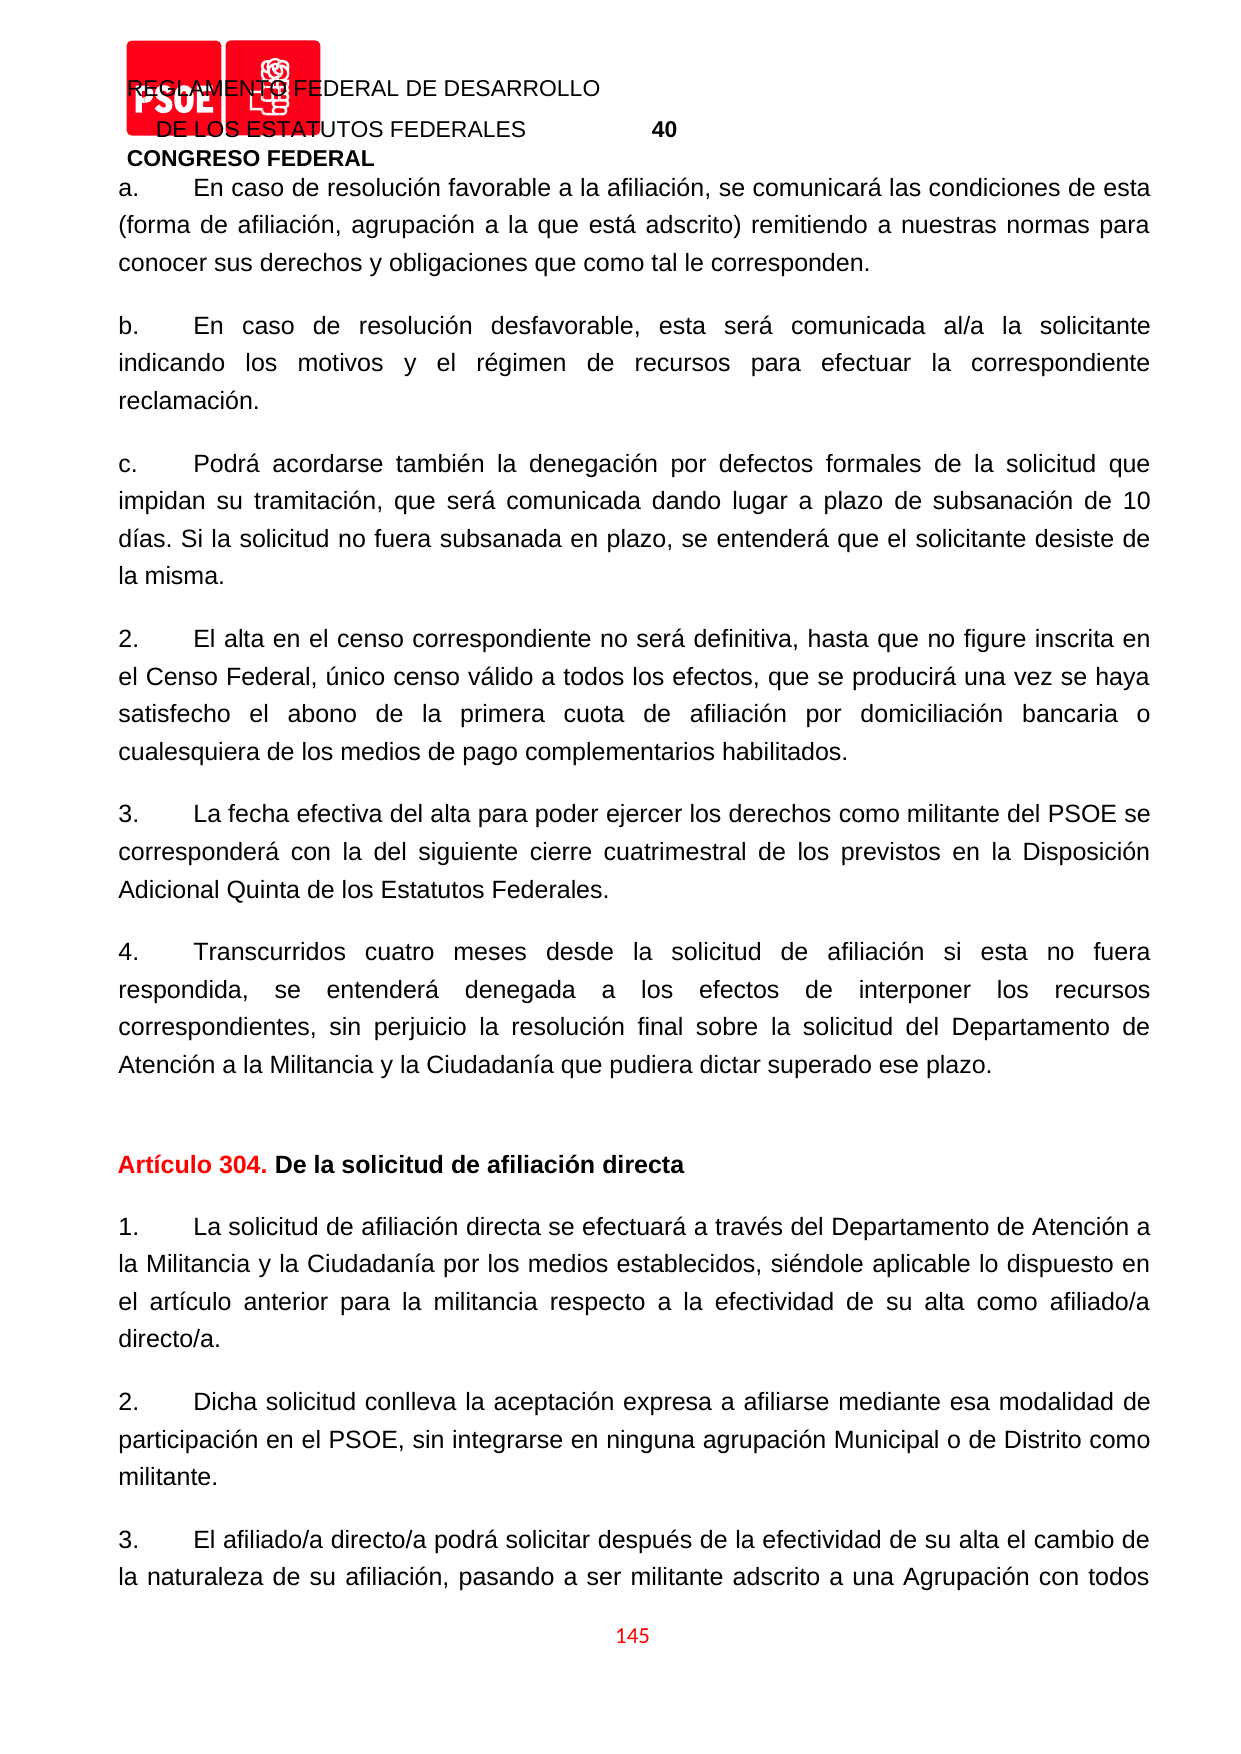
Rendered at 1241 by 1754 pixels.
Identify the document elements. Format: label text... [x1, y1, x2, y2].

list Dicha solicitud conlleva la aceptación expresa a afiliarse mediante esa modalidad de participación en el PSOE, sin integrarse en ninguna agrupación Municipal o de Distrito como militante. [118, 1387, 1152, 1491]
list El afiliado/a directo/a podrá solicitar después de la efectividad de su alta el cambio de la naturaleza de su afiliación, pasando a ser militante adscrito a una Agrupación con todos [118, 1525, 1152, 1591]
list El alta en el censo correspondiente no será definitiva, hasta que no figure inscrita en el Censo Federal, único censo válido a todos los efectos, que se producirá una vez se haya satisfecho el abono de la primera cuota de afiliación por domiciliación bancaria o cualesquiera de los medios de pago complementarios habilitados. [118, 624, 1152, 766]
list En caso de resolución favorable a la afiliación, se comunicará las condiciones de esta (forma de afiliación, agrupación a la que está adscrito) remitiendo a nuestras normas para conocer sus derechos y obligaciones que como tal le corresponden. [118, 173, 1152, 277]
list La solicitud de afiliación directa se efectuará a través del Departamento de Atención a la Militancia y la Ciudadanía por los medios establecidos, siéndole aplicable lo dispuesto en el artículo anterior para la militancia respecto a la efectividad de su alta como afiliado/a directo/a. [118, 1212, 1152, 1353]
list En caso de resolución desfavorable, esta será comunicada al/a la solicitante indicando los motivos y el régimen de recursos para efectuar la correspondiente reclamación. [118, 311, 1152, 415]
list Podrá acordarse también la denegación por defectos formales de la solicitud que impidan su tramitación, que será comunicada dando lugar a plazo de subsanación de 10 días. Si la solicitud no fuera subsanada en plazo, se entenderá que el solicitante desiste de la misma. [118, 448, 1152, 590]
list La fecha efectiva del alta para poder ejercer los derechos como militante del PSOE se corresponderá con la del siguiente cierre cuatrimestral de los previstos en la Disposición Adicional Quinta de los Estatutos Federales. [118, 799, 1152, 903]
text Artículo 304. De la solicitud de afiliación directa [117, 1150, 1152, 1178]
list Transcurridos cuatro meses desde la solicitud de afiliación si esta no fuera respondida, se entenderá denegada a los efectos de interponer los recursos correspondientes, sin perjuicio la resolución final sobre la solicitud del Departamento de Atención a la Militancia y la Ciudadanía que pudiera dictar superado ese plazo. [118, 937, 1152, 1079]
